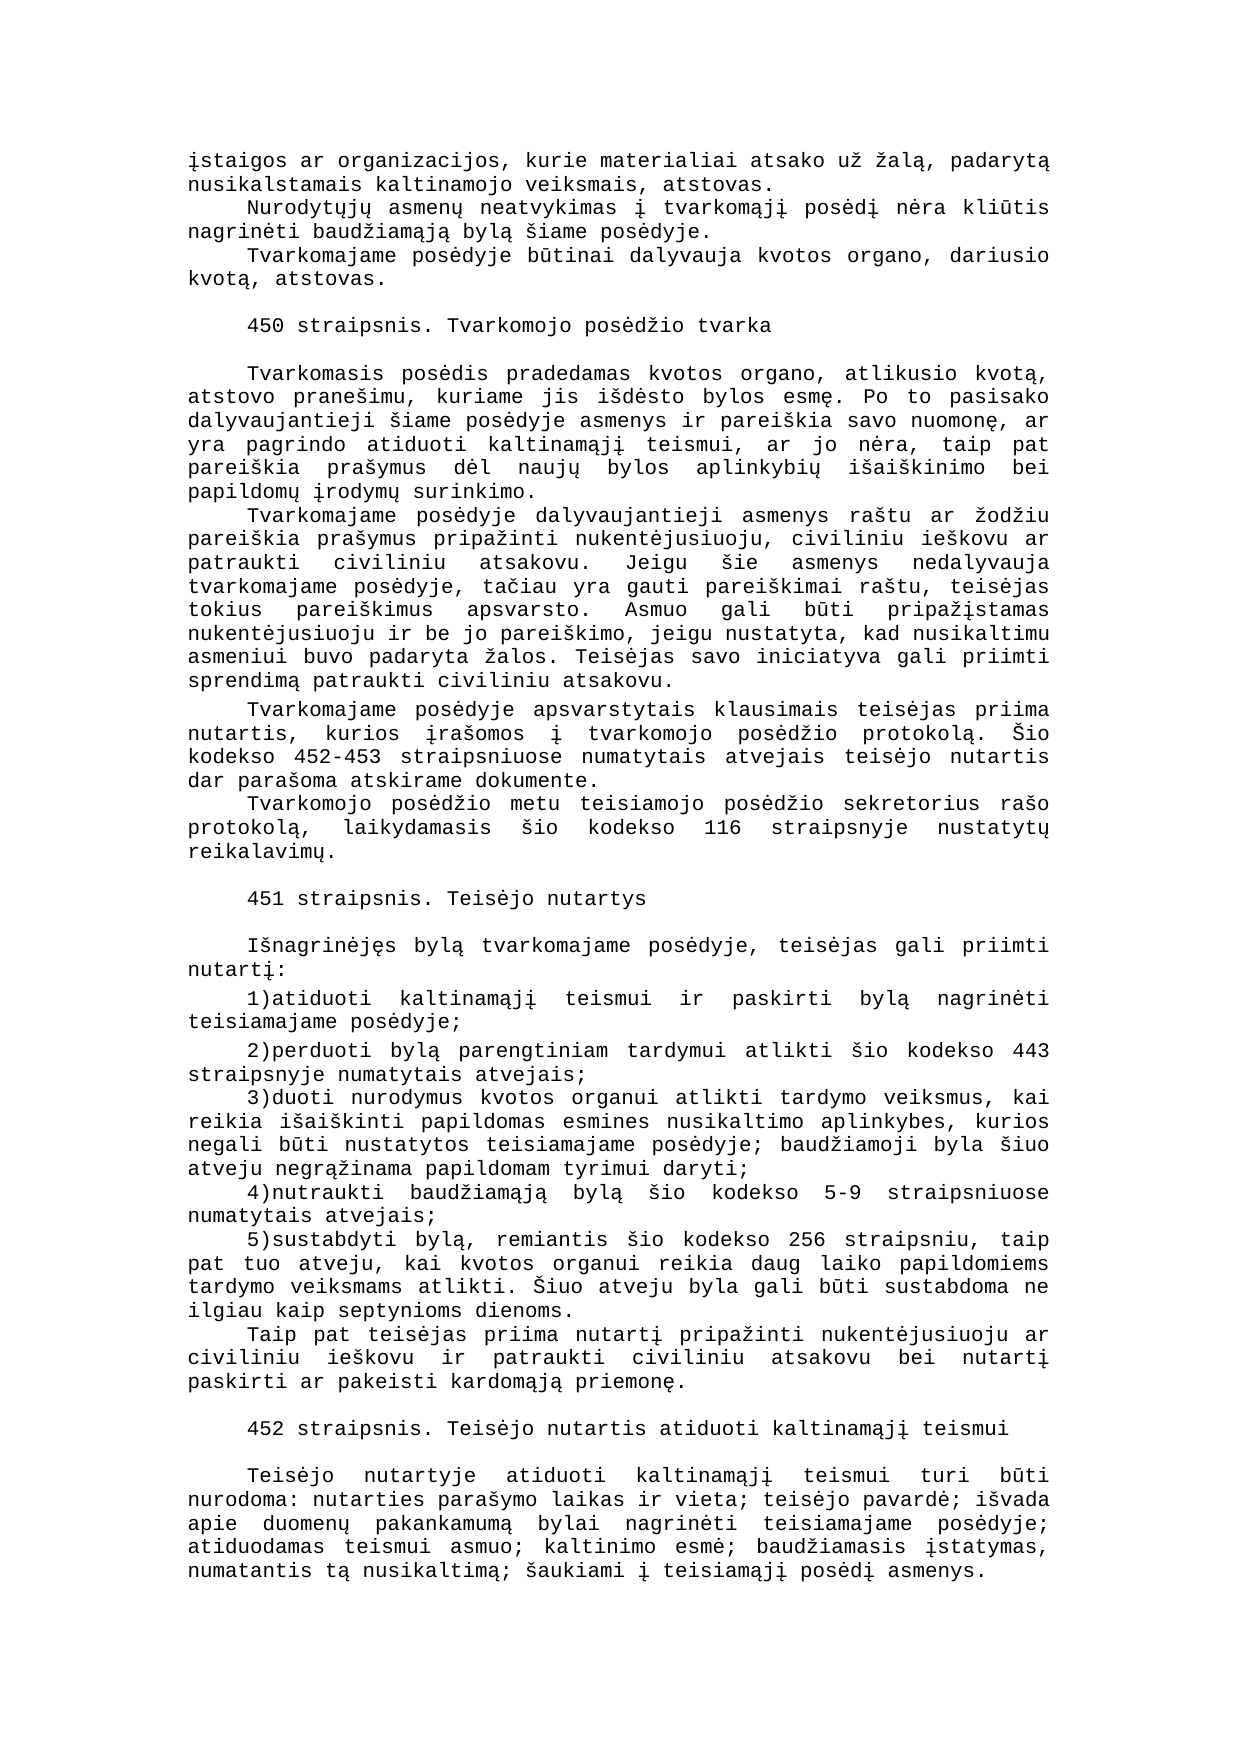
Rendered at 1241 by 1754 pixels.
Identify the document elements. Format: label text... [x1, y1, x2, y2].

text 1)atiduoti kaltinamąjį teismui ir paskirti bylą nagrinėti teisiamajame posėdyje; [187, 988, 1050, 1035]
text 451 straipsnis. Teisėjo nutartys [187, 888, 1050, 912]
text Tvarkomasis posėdis pradedamas kvotos organo, atlikusio kvotą, atstovo pranešimu, kuriame jis išdėsto bylos esmę. Po to pasisako dalyvaujantieji šiame posėdyje asmenys ir pareiškia savo nuomonę, ar yra pagrindo atiduoti kaltinamąjį teismui, ar jo nėra, taip pat pareiškia prašymus dėl naujų bylos aplinkybių išaiškinimo bei papildomų įrodymų surinkimo. [187, 363, 1050, 505]
text 2)perduoti bylą parengtiniam tardymui atlikti šio kodekso 443 straipsnyje numatytais atvejais; [187, 1040, 1050, 1087]
text 3)duoti nurodymus kvotos organui atlikti tardymo veiksmus, kai reikia išaiškinti papildomas esmines nusikaltimo aplinkybes, kurios negali būti nustatytos teisiamajame posėdyje; baudžiamoji byla šiuo atveju negrąžinama papildomam tyrimui daryti; [187, 1087, 1050, 1182]
text Nurodytųjų asmenų neatvykimas į tvarkomąjį posėdį nėra kliūtis nagrinėti baudžiamąją bylą šiame posėdyje. [187, 197, 1050, 244]
text Teisėjo nutartyje atiduoti kaltinamąjį teismui turi būti nurodoma: nutarties parašymo laikas ir vieta; teisėjo pavardė; išvada apie duomenų pakankamumą bylai nagrinėti teisiamajame posėdyje; atiduodamas teismui asmuo; kaltinimo esmė; baudžiamasis įstatymas, numatantis tą nusikaltimą; šaukiami į teisiamąjį posėdį asmenys. [187, 1466, 1050, 1584]
text Tvarkomajame posėdyje apsvarstytais klausimais teisėjas priima nutartis, kurios įrašomos į tvarkomojo posėdžio protokolą. Šio kodekso 452-453 straipsniuose numatytais atvejais teisėjo nutartis dar parašoma atskirame dokumente. [187, 699, 1050, 793]
text 450 straipsnis. Tvarkomojo posėdžio tvarka [187, 316, 1050, 339]
text 5)sustabdyti bylą, remiantis šio kodekso 256 straipsniu, taip pat tuo atveju, kai kvotos organui reikia daug laiko papildomiems tardymo veiksmams atlikti. Šiuo atveju byla gali būti sustabdoma ne ilgiau kaip septynioms dienoms. [187, 1229, 1050, 1324]
text Tvarkomajame posėdyje būtinai dalyvauja kvotos organo, dariusio kvotą, atstovas. [187, 244, 1050, 292]
text Išnagrinėjęs bylą tvarkomajame posėdyje, teisėjas gali priimti nutartį: [187, 935, 1050, 983]
text 4)nutraukti baudžiamąją bylą šio kodekso 5-9 straipsniuose numatytais atvejais; [187, 1182, 1050, 1229]
text 452 straipsnis. Teisėjo nutartis atiduoti kaltinamąjį teismui [187, 1418, 1050, 1442]
text Tvarkomojo posėdžio metu teisiamojo posėdžio sekretorius rašo protokolą, laikydamasis šio kodekso 116 straipsnyje nustatytų reikalavimų. [187, 793, 1050, 864]
text įstaigos ar organizacijos, kurie materialiai atsako už žalą, padarytą nusikalstamais kaltinamojo veiksmais, atstovas. [187, 150, 1050, 197]
text Taip pat teisėjas priima nutartį pripažinti nukentėjusiuoju ar civiliniu ieškovu ir patraukti civiliniu atsakovu bei nutartį paskirti ar pakeisti kardomąją priemonę. [187, 1324, 1050, 1394]
text Tvarkomajame posėdyje dalyvaujantieji asmenys raštu ar žodžiu pareiškia prašymus pripažinti nukentėjusiuoju, civiliniu ieškovu ar patraukti civiliniu atsakovu. Jeigu šie asmenys nedalyvauja tvarkomajame posėdyje, tačiau yra gauti pareiškimai raštu, teisėjas tokius pareiškimus apsvarsto. Asmuo gali būti pripažįstamas nukentėjusiuoju ir be jo pareiškimo, jeigu nustatyta, kad nusikaltimu asmeniui buvo padaryta žalos. Teisėjas savo iniciatyva gali priimti sprendimą patraukti civiliniu atsakovu. [187, 505, 1050, 694]
